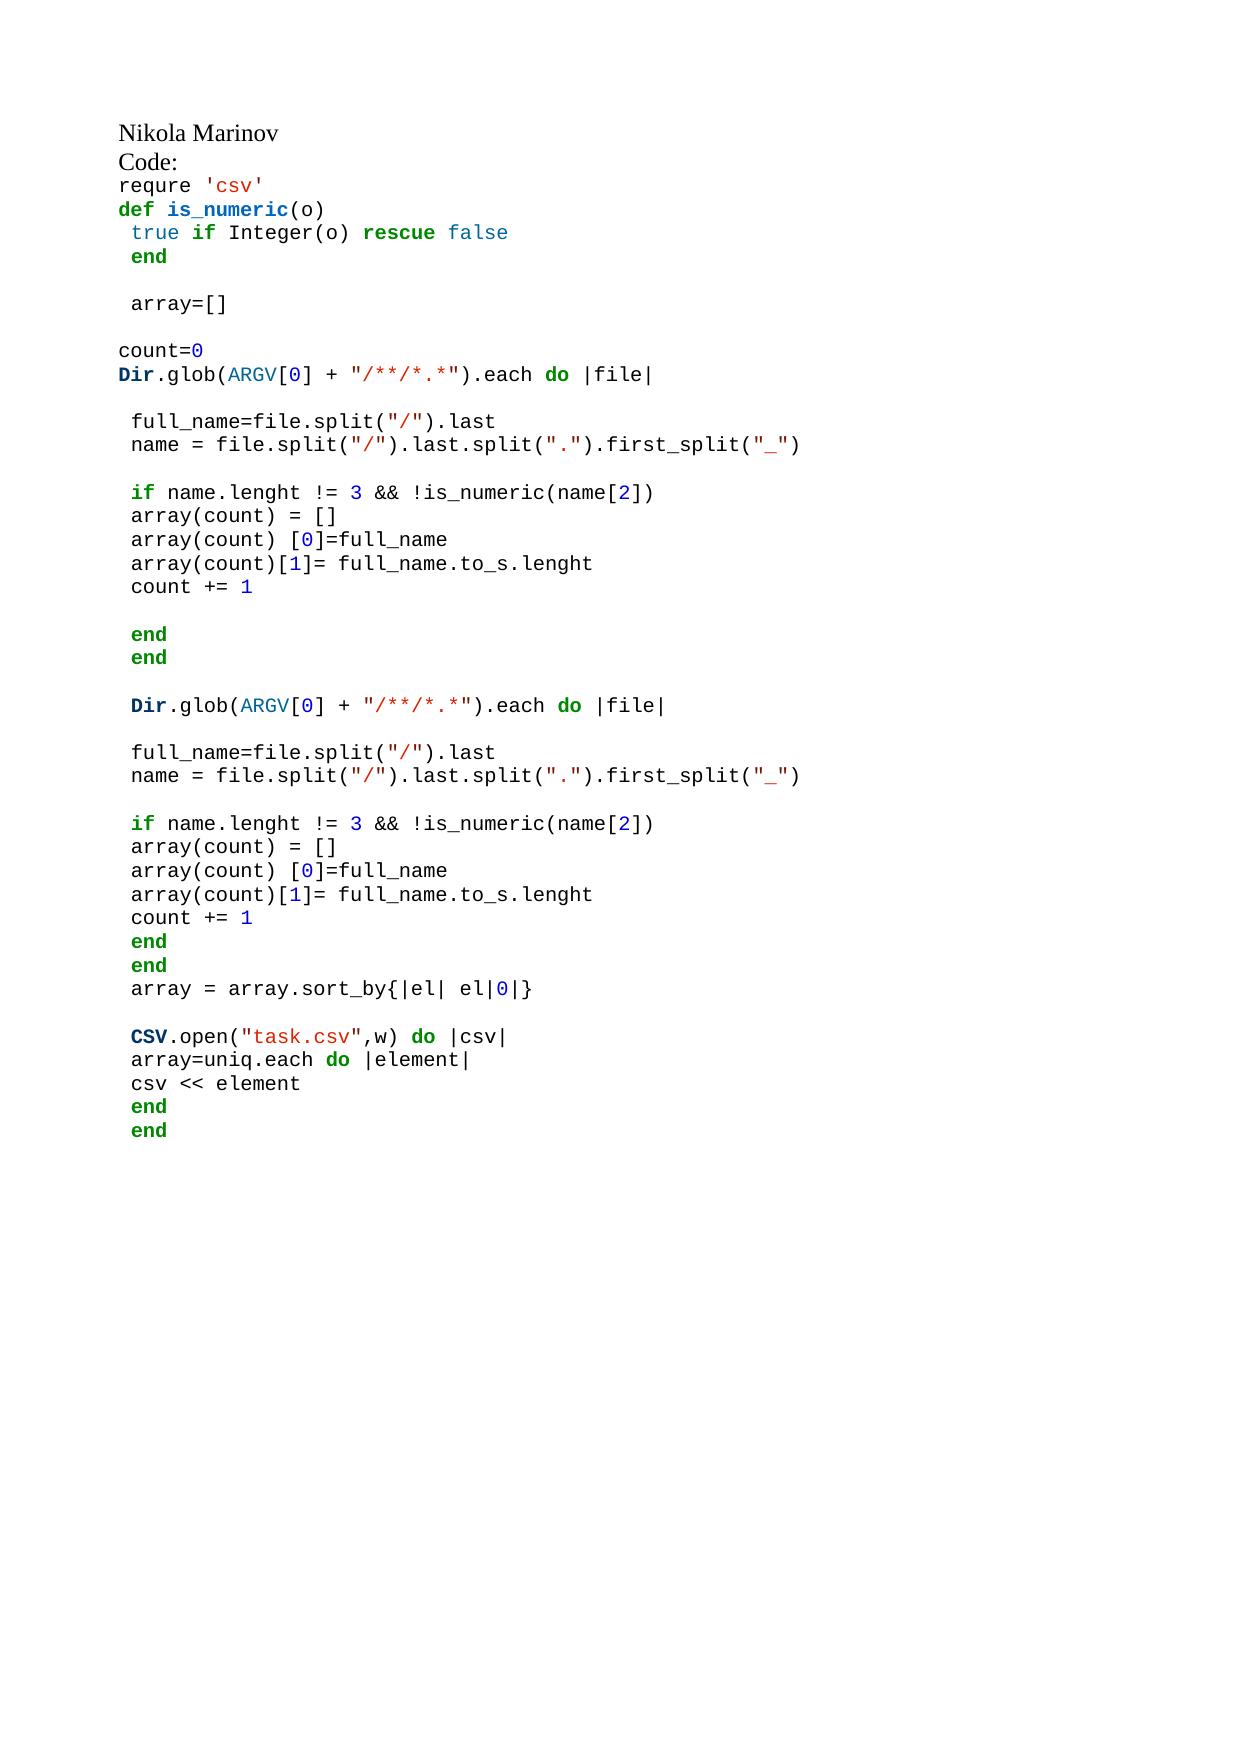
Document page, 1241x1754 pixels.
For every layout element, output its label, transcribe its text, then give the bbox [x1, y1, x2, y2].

text requre 'csv' [118, 176, 1122, 199]
text array = array.sort_by{|el| el|0|} [118, 978, 1122, 1002]
text end [118, 647, 1122, 671]
text Code: [118, 147, 1122, 176]
text end [118, 1097, 1122, 1120]
text full_name=file.split("/").last [118, 742, 1122, 766]
text Dir.glob(ARGV[0] + "/**/*.*").each do |file| [118, 364, 1122, 387]
text name = file.split("/").last.split(".").first_split("_") [118, 434, 1122, 458]
text def is_numeric(o) [118, 199, 1122, 222]
text Nikola Marinov [118, 118, 1122, 147]
text CSV.open("task.csv",w) do |csv| [118, 1026, 1122, 1049]
text array(count) [0]=full_name [118, 860, 1122, 884]
text end [118, 1120, 1122, 1144]
text full_name=file.split("/").last [118, 411, 1122, 434]
text name = file.split("/").last.split(".").first_split("_") [118, 766, 1122, 789]
text if name.lenght != 3 && !is_numeric(name[2]) [118, 813, 1122, 836]
text array(count)[1]= full_name.to_s.lenght [118, 884, 1122, 907]
text array=uniq.each do |element| [118, 1049, 1122, 1073]
text end [118, 931, 1122, 955]
text array(count) [0]=full_name [118, 529, 1122, 553]
text Dir.glob(ARGV[0] + "/**/*.*").each do |file| [118, 694, 1122, 718]
text array(count)[1]= full_name.to_s.lenght [118, 553, 1122, 576]
text count += 1 [118, 576, 1122, 600]
text true if Integer(o) rescue false [118, 222, 1122, 246]
text if name.lenght != 3 && !is_numeric(name[2]) [118, 482, 1122, 505]
text end [118, 955, 1122, 978]
text end [118, 246, 1122, 269]
text array(count) = [] [118, 836, 1122, 860]
text count=0 [118, 340, 1122, 364]
text array(count) = [] [118, 505, 1122, 529]
text end [118, 624, 1122, 647]
text array=[] [118, 293, 1122, 317]
text csv << element [118, 1073, 1122, 1097]
text count += 1 [118, 907, 1122, 931]
